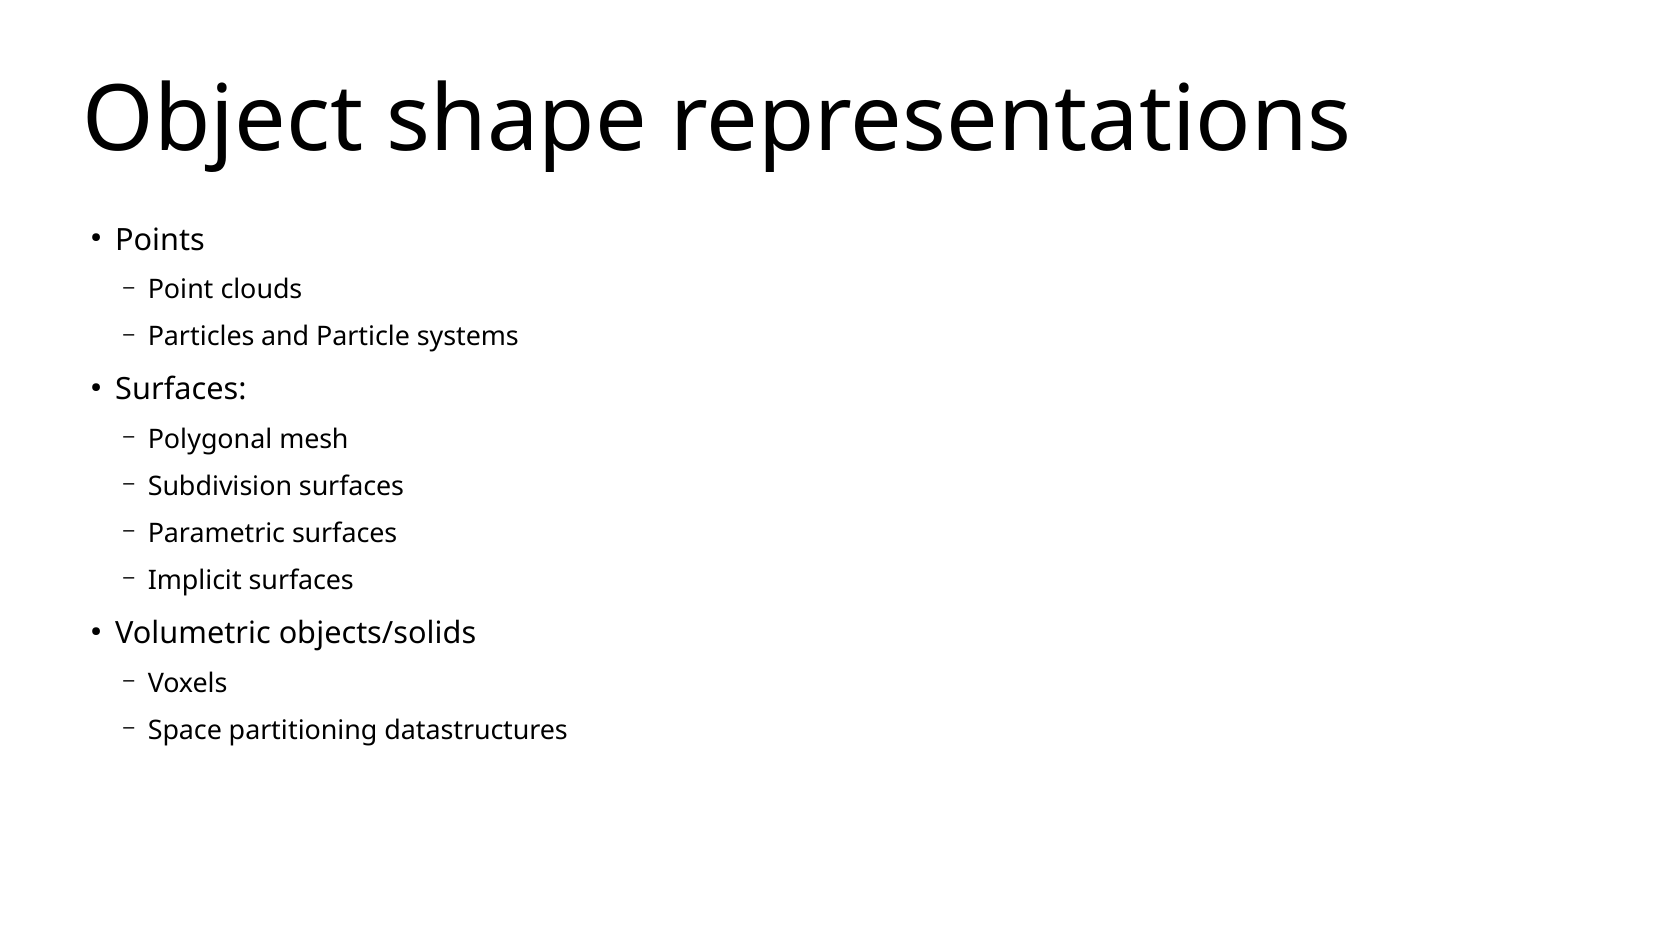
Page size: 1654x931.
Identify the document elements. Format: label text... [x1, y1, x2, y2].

title Object shape representations [82, 37, 1571, 193]
list Points Point clouds Particles and Particle systems Surfaces: Polygonal mesh Subdivision surfaces Parametric surfaces Implicit surfaces Volumetric objects/solids Voxels Space partitioning datastructures [82, 217, 1571, 758]
